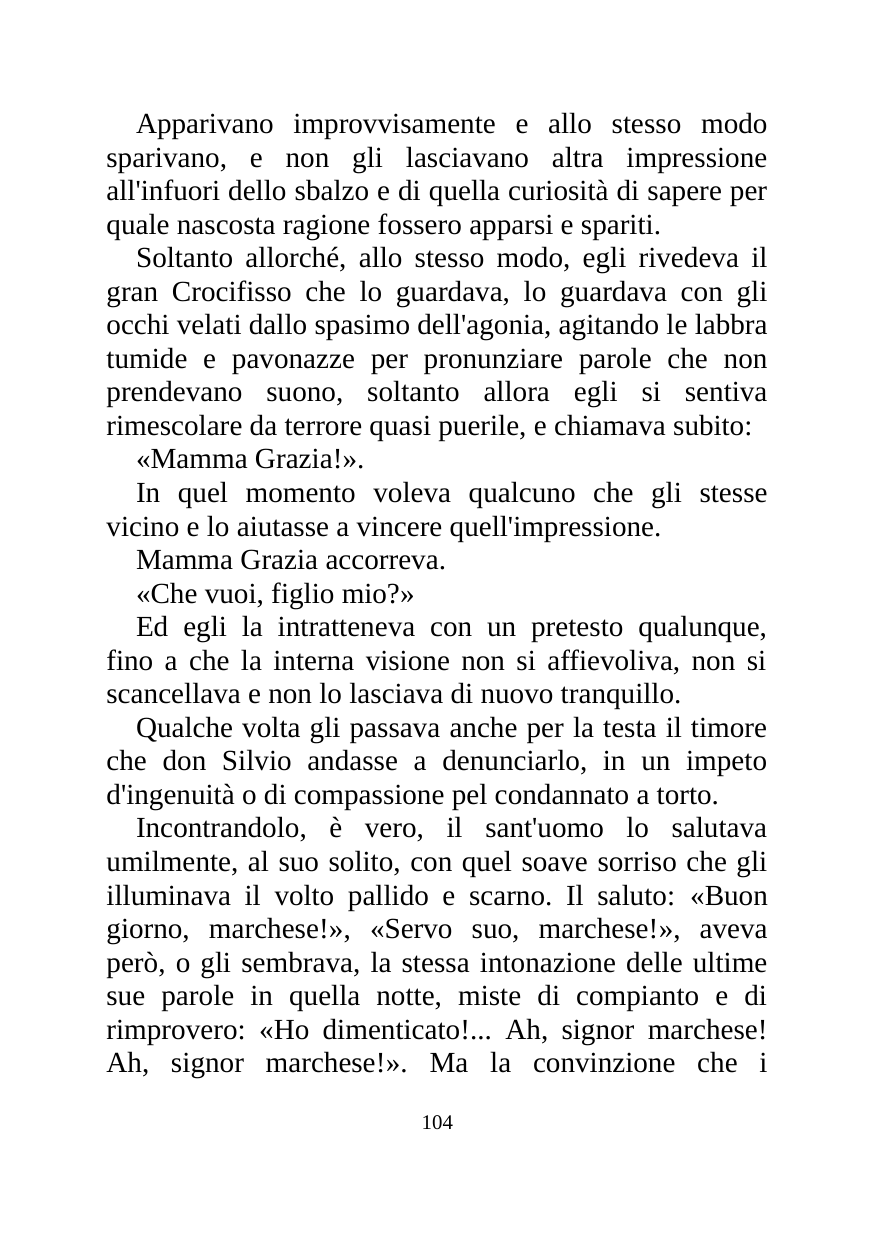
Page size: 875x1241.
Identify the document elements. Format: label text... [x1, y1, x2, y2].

text Apparivano improvvisamente e allo stesso modo sparivano, e non gli lasciavano altra impressione all'infuori dello sbalzo e di quella curiosità di sapere per quale nascosta ragione fossero apparsi e spariti. [106, 106, 768, 240]
text In quel momento voleva qualcuno che gli stesse vicino e lo aiutasse a vincere quell'impressione. [106, 475, 768, 542]
text Ed egli la intratteneva con un pretesto qualunque, fino a che la interna visione non si affievoliva, non si scancellava e non lo lasciava di nuovo tranquillo. [106, 609, 768, 710]
text Mamma Grazia accorreva. [106, 542, 768, 576]
text Soltanto allorché, allo stesso modo, egli rivedeva il gran Crocifisso che lo guardava, lo guardava con gli occhi velati dallo spasimo dell'agonia, agitando le labbra tumide e pavonazze per pronunziare parole che non prendevano suono, soltanto allora egli si sentiva rimescolare da terrore quasi puerile, e chiamava subito: [106, 240, 768, 442]
text Incontrandolo, è vero, il sant'uomo lo salutava umilmente, al suo solito, con quel soave sorriso che gli illuminava il volto pallido e scarno. Il saluto: «Buon giorno, marchese!», «Servo suo, marchese!», aveva però, o gli sembrava, la stessa intonazione delle ultime sue parole in quella notte, miste di compianto e di rimprovero: «Ho dimenticato!... Ah, signor marchese! Ah, signor marchese!». Ma la convinzione che i [106, 811, 768, 1079]
text «Che vuoi, figlio mio?» [106, 576, 768, 609]
text «Mamma Grazia!». [106, 442, 768, 475]
text Qualche volta gli passava anche per la testa il timore che don Silvio andasse a denunciarlo, in un impeto d'ingenuità o di compassione pel condannato a torto. [106, 710, 768, 811]
